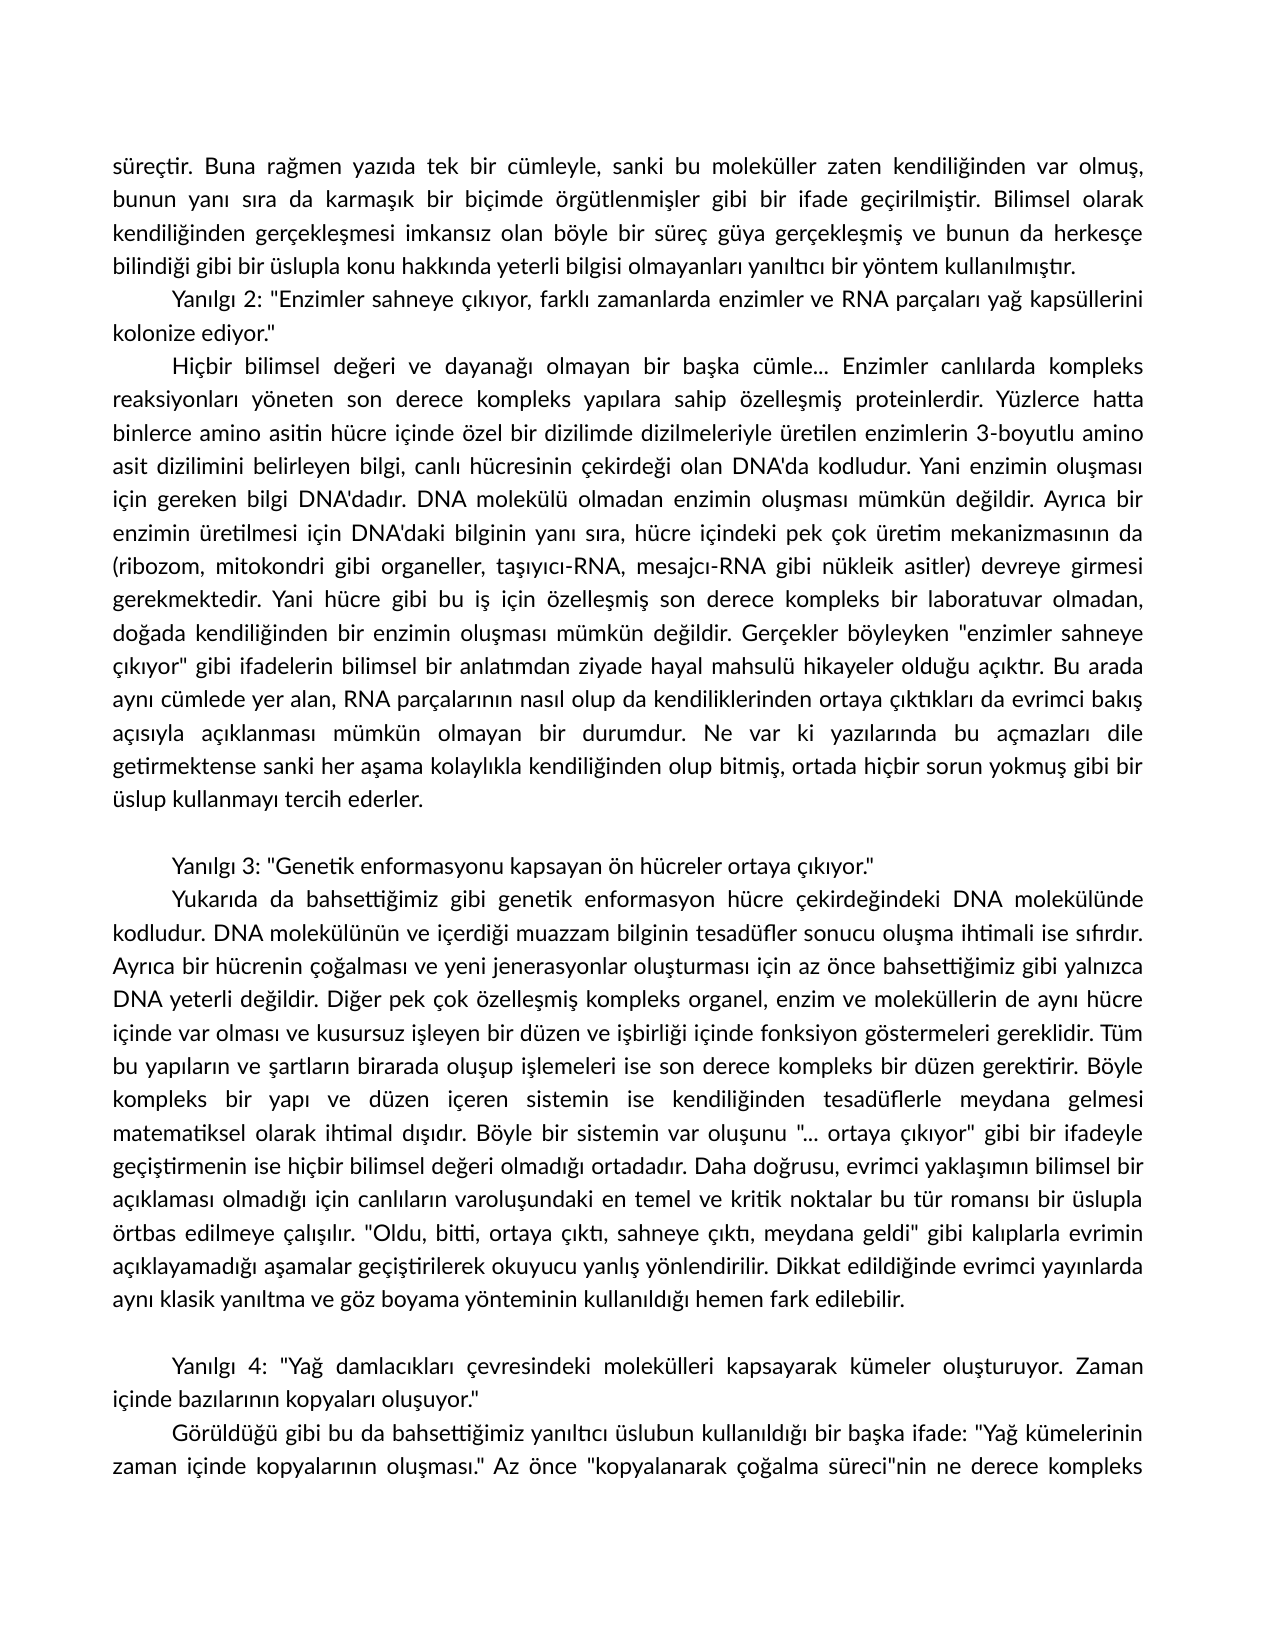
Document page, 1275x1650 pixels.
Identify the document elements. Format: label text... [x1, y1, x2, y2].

text Yukarıda da bahsettiğimiz gibi genetik enformasyon hücre çekirdeğindeki DNA molekülünde kodludur. DNA molekülünün ve içerdiği muazzam bilginin tesadüfler sonucu oluşma ihtimali ise sıfırdır. Ayrıca bir hücrenin çoğalması ve yeni jenerasyonlar oluşturması için az önce bahsettiğimiz gibi yalnızca DNA yeterli değildir. Diğer pek çok özelleşmiş kompleks organel, enzim ve moleküllerin de aynı hücre içinde var olması ve kusursuz işleyen bir düzen ve işbirliği içinde fonksiyon göstermeleri gereklidir. Tüm bu yapıların ve şartların birarada oluşup işlemeleri ise son derece kompleks bir düzen gerektirir. Böyle kompleks bir yapı ve düzen içeren sistemin ise kendiliğinden tesadüflerle meydana gelmesi matematiksel olarak ihtimal dışıdır. Böyle bir sistemin var oluşunu "... ortaya çıkıyor" gibi bir ifadeyle geçiştirmenin ise hiçbir bilimsel değeri olmadığı ortadadır. Daha doğrusu, evrimci yaklaşımın bilimsel bir açıklaması olmadığı için canlıların varoluşundaki en temel ve kritik noktalar bu tür romansı bir üslupla örtbas edilmeye çalışılır. "Oldu, bitti, ortaya çıktı, sahneye çıktı, meydana geldi" gibi kalıplarla evrimin açıklayamadığı aşamalar geçiştirilerek okuyucu yanlış yönlendirilir. Dikkat edildiğinde evrimci yayınlarda aynı klasik yanıltma ve göz boyama yönteminin kullanıldığı hemen fark edilebilir. [112, 881, 1145, 1314]
text Yanılgı 4: "Yağ damlacıkları çevresindeki molekülleri kapsayarak kümeler oluşturuyor. Zaman içinde bazılarının kopyaları oluşuyor." [112, 1348, 1145, 1414]
text Yanılgı 2: "Enzimler sahneye çıkıyor, farklı zamanlarda enzimler ve RNA parçaları yağ kapsüllerini kolonize ediyor." [112, 281, 1145, 348]
text Hiçbir bilimsel değeri ve dayanağı olmayan bir başka cümle... Enzimler canlılarda kompleks reaksiyonları yöneten son derece kompleks yapılara sahip özelleşmiş proteinlerdir. Yüzlerce hatta binlerce amino asitin hücre içinde özel bir dizilimde dizilmeleriyle üretilen enzimlerin 3-boyutlu amino asit dizilimini belirleyen bilgi, canlı hücresinin çekirdeği olan DNA'da kodludur. Yani enzimin oluşması için gereken bilgi DNA'dadır. DNA molekülü olmadan enzimin oluşması mümkün değildir. Ayrıca bir enzimin üretilmesi için DNA'daki bilginin yanı sıra, hücre içindeki pek çok üretim mekanizmasının da (ribozom, mitokondri gibi organeller, taşıyıcı-RNA, mesajcı-RNA gibi nükleik asitler) devreye girmesi gerekmektedir. Yani hücre gibi bu iş için özelleşmiş son derece kompleks bir laboratuvar olmadan, doğada kendiliğinden bir enzimin oluşması mümkün değildir. Gerçekler böyleyken "enzimler sahneye çıkıyor" gibi ifadelerin bilimsel bir anlatımdan ziyade hayal mahsulü hikayeler olduğu açıktır. Bu arada aynı cümlede yer alan, RNA parçalarının nasıl olup da kendiliklerinden ortaya çıktıkları da evrimci bakış açısıyla açıklanması mümkün olmayan bir durumdur. Ne var ki yazılarında bu açmazları dile getirmektense sanki her aşama kolaylıkla kendiliğinden olup bitmiş, ortada hiçbir sorun yokmuş gibi bir üslup kullanmayı tercih ederler. [112, 348, 1145, 814]
text süreçtir. Buna rağmen yazıda tek bir cümleyle, sanki bu moleküller zaten kendiliğinden var olmuş, bunun yanı sıra da karmaşık bir biçimde örgütlenmişler gibi bir ifade geçirilmiştir. Bilimsel olarak kendiliğinden gerçekleşmesi imkansız olan böyle bir süreç güya gerçekleşmiş ve bunun da herkesçe bilindiği gibi bir üslupla konu hakkında yeterli bilgisi olmayanları yanıltıcı bir yöntem kullanılmıştır. [112, 148, 1145, 281]
text Yanılgı 3: "Genetik enformasyonu kapsayan ön hücreler ortaya çıkıyor." [112, 848, 1145, 881]
text Görüldüğü gibi bu da bahsettiğimiz yanıltıcı üslubun kullanıldığı bir başka ifade: "Yağ kümelerinin zaman içinde kopyalarının oluşması." Az önce "kopyalanarak çoğalma süreci"nin ne derece kompleks [112, 1414, 1145, 1481]
